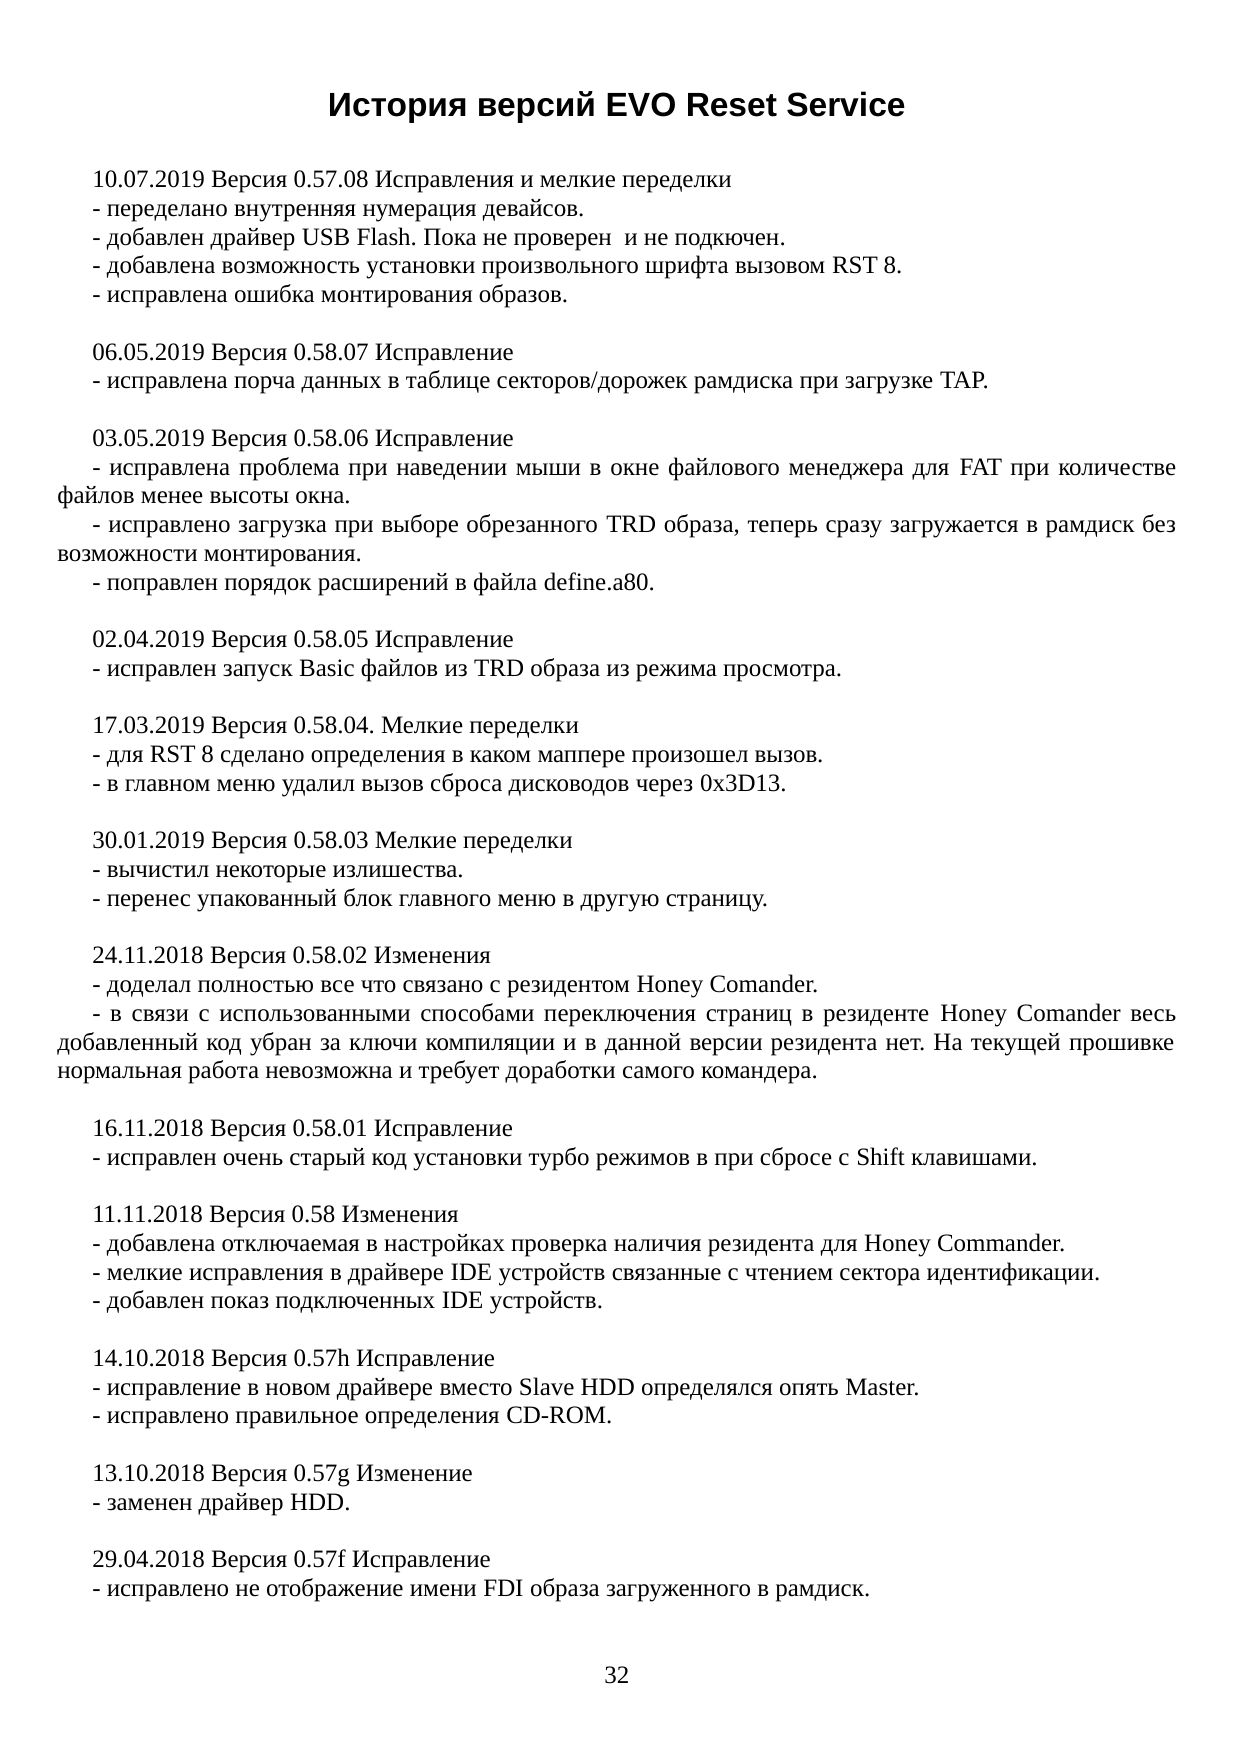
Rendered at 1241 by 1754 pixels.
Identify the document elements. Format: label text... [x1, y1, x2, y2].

text 03.05.2019 Версия 0.58.06 Исправление [57, 423, 1176, 452]
text 11.11.2018 Версия 0.58 Изменения [57, 1199, 1176, 1228]
subtitle История версий EVO Reset Service [57, 84, 1176, 123]
text 17.03.2019 Версия 0.58.04. Мелкие переделки [57, 711, 1176, 739]
text 10.07.2019 Версия 0.57.08 Исправления и мелкие переделки [57, 164, 1176, 193]
text - поправлен порядок расширений в файла define.a80. [57, 567, 1176, 596]
text - исправлено правильное определения CD-ROM. [57, 1401, 1176, 1429]
text 24.11.2018 Версия 0.58.02 Изменения [57, 941, 1176, 969]
text - заменен драйвер HDD. [57, 1487, 1176, 1516]
text 30.01.2019 Версия 0.58.03 Мелкие переделки [57, 826, 1176, 854]
text - перенес упакованный блок главного меню в другую страницу. [57, 883, 1176, 912]
text - вычистил некоторые излишества. [57, 854, 1176, 883]
text - добавлен драйвер USB Flash. Пока не проверен и не подкючен. [57, 222, 1176, 251]
text - в главном меню удалил вызов сброса дисководов через 0x3D13. [57, 768, 1176, 797]
text - добавлена отключаемая в настройках проверка наличия резидента для Honey Commander. [57, 1228, 1176, 1257]
text 29.04.2018 Версия 0.57f Исправление [57, 1544, 1176, 1573]
text - переделано внутренняя нумерация девайсов. [57, 193, 1176, 222]
text - добавлена возможность установки произвольного шрифта вызовом RST 8. [57, 251, 1176, 279]
text - для RST 8 сделано определения в каком маппере произошел вызов. [57, 739, 1176, 768]
text - исправлена ошибка монтирования образов. [57, 279, 1176, 308]
text - исправлена проблема при наведении мыши в окне файлового менеджера для FAT при количестве файлов менее высоты окна. [57, 452, 1176, 509]
text - исправление в новом драйвере вместо Slave HDD определялся опять Master. [57, 1372, 1176, 1401]
text - исправлен очень старый код установки турбо режимов в при сбросе с Shift клавишами. [57, 1142, 1176, 1171]
text - мелкие исправления в драйвере IDE устройств связанные с чтением сектора идентификации. [57, 1257, 1176, 1286]
text - добавлен показ подключенных IDE устройств. [57, 1286, 1176, 1314]
text - исправлена порча данных в таблице секторов/дорожек рамдиска при загрузке TAP. [57, 366, 1176, 394]
text - исправлено не отображение имени FDI образа загруженного в рамдиск. [57, 1573, 1176, 1602]
text 14.10.2018 Версия 0.57h Исправление [57, 1343, 1176, 1372]
text - исправлен запуск Basic файлов из TRD образа из режима просмотра. [57, 653, 1176, 682]
text 06.05.2019 Версия 0.58.07 Исправление [57, 337, 1176, 366]
text 16.11.2018 Версия 0.58.01 Исправление [57, 1113, 1176, 1142]
text 02.04.2019 Версия 0.58.05 Исправление [57, 624, 1176, 653]
text - в связи с использованными способами переключения страниц в резиденте Honey Comander весь добавленный код убран за ключи компиляции и в данной версии резидента нет. На текущей прошивке нормальная работа невозможна и требует доработки самого командера. [57, 998, 1176, 1084]
text 13.10.2018 Версия 0.57g Изменение [57, 1458, 1176, 1487]
text - доделал полностью все что связано с резидентом Honey Comander. [57, 969, 1176, 998]
text - исправлено загрузка при выборе обрезанного TRD образа, теперь сразу загружается в рамдиск без возможности монтирования. [57, 509, 1176, 567]
